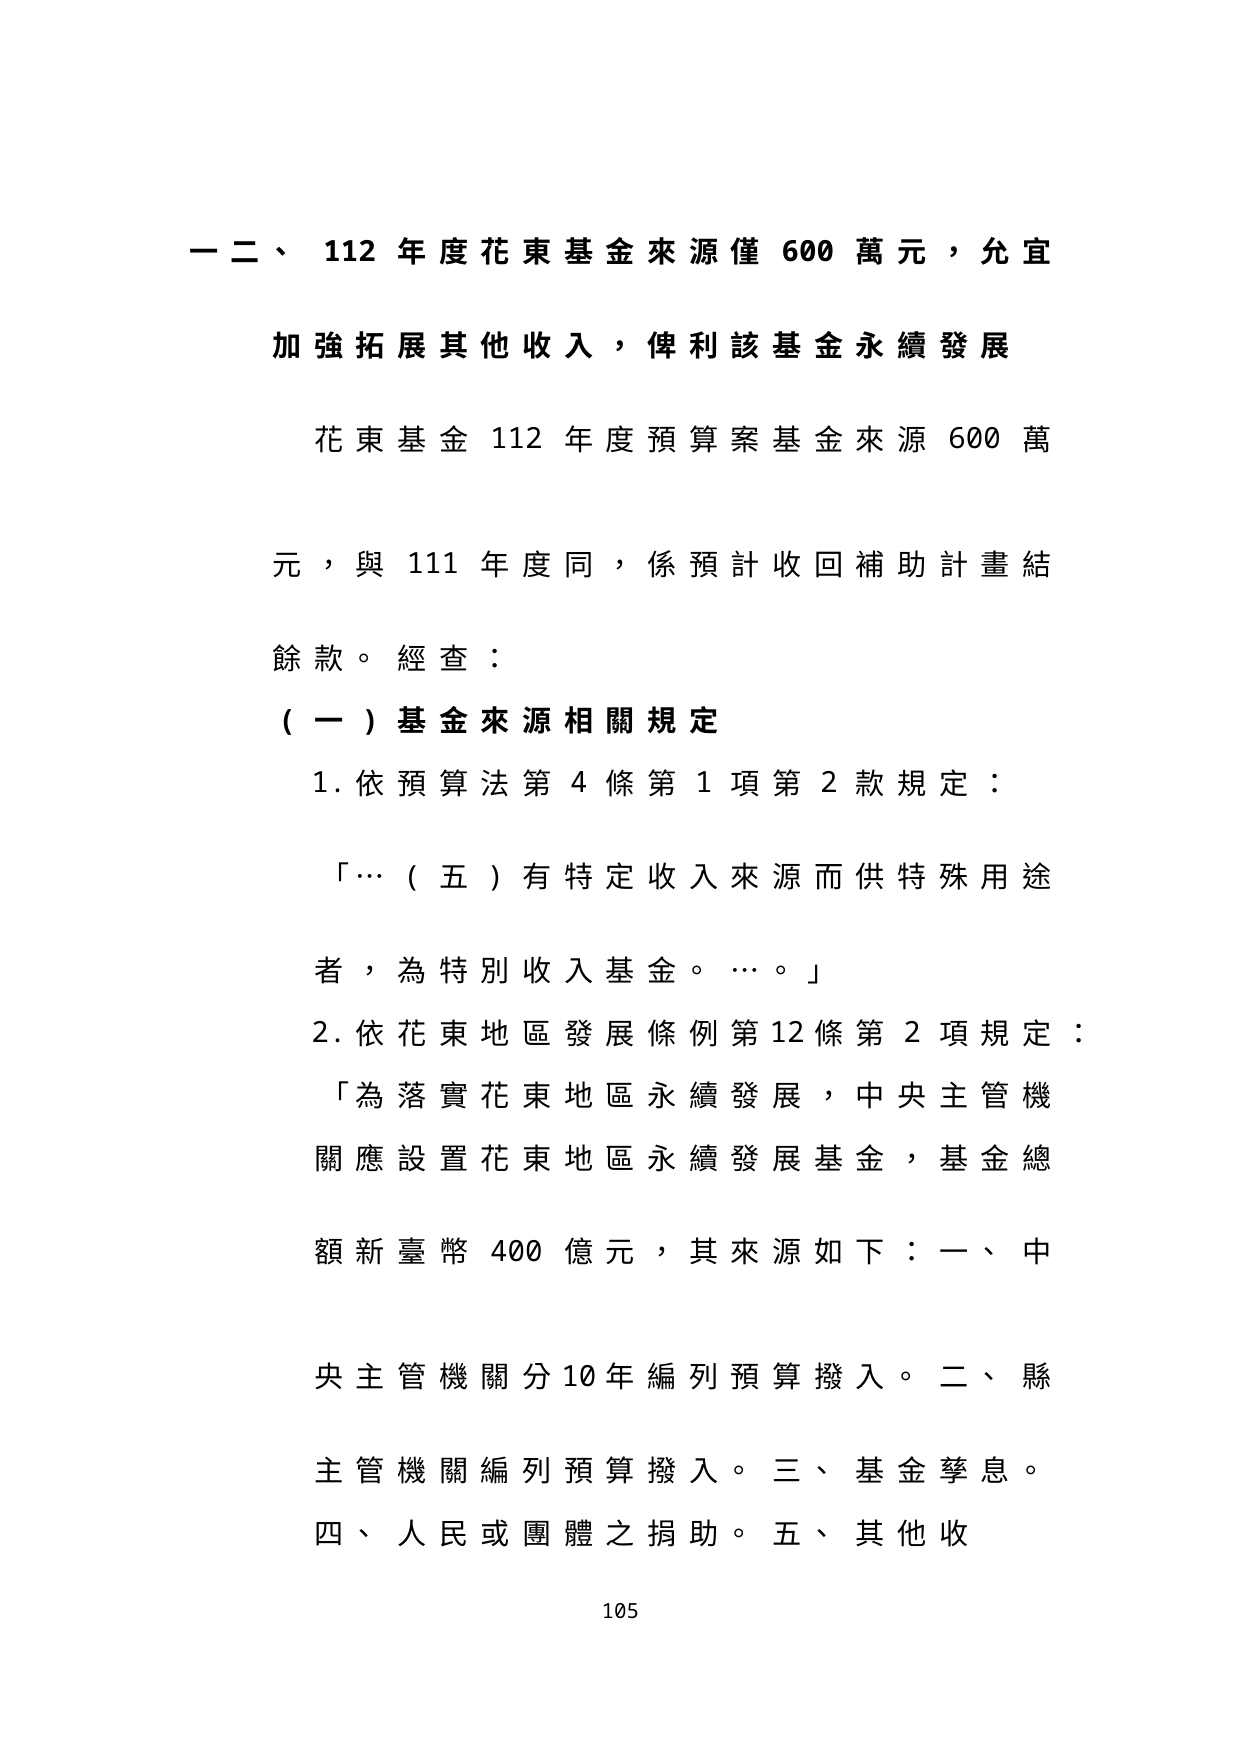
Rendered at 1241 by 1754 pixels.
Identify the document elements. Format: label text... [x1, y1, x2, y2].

text 2.依花東地區發展條例第12條第2項規定：「為落實花東地區永續發展，中央主管機關應設置花東地區永續發展基金，基金總額新臺幣400億元，其來源如下：一、中央主管機關分10年編列預算撥入。二、縣主管機關編列預算撥入。三、基金孳息。四、人民或團體之捐助。五、其他收入。」 [271, 990, 1058, 1552]
text (一)基金來源相關規定 [242, 677, 1058, 740]
text 1.依預算法第4條第1項第2款規定：「…(五)有特定收入來源而供特殊用途者，為特別收入基金。…。」 [271, 740, 1058, 990]
text 花東基金112年度預算案基金來源600萬元，與111年度同，係預計收回補助計畫結餘款。經查： [242, 365, 1058, 677]
text 一二、112年度花東基金來源僅600萬元，允宜加強拓展其他收入，俾利該基金永續發展 [183, 177, 1058, 365]
